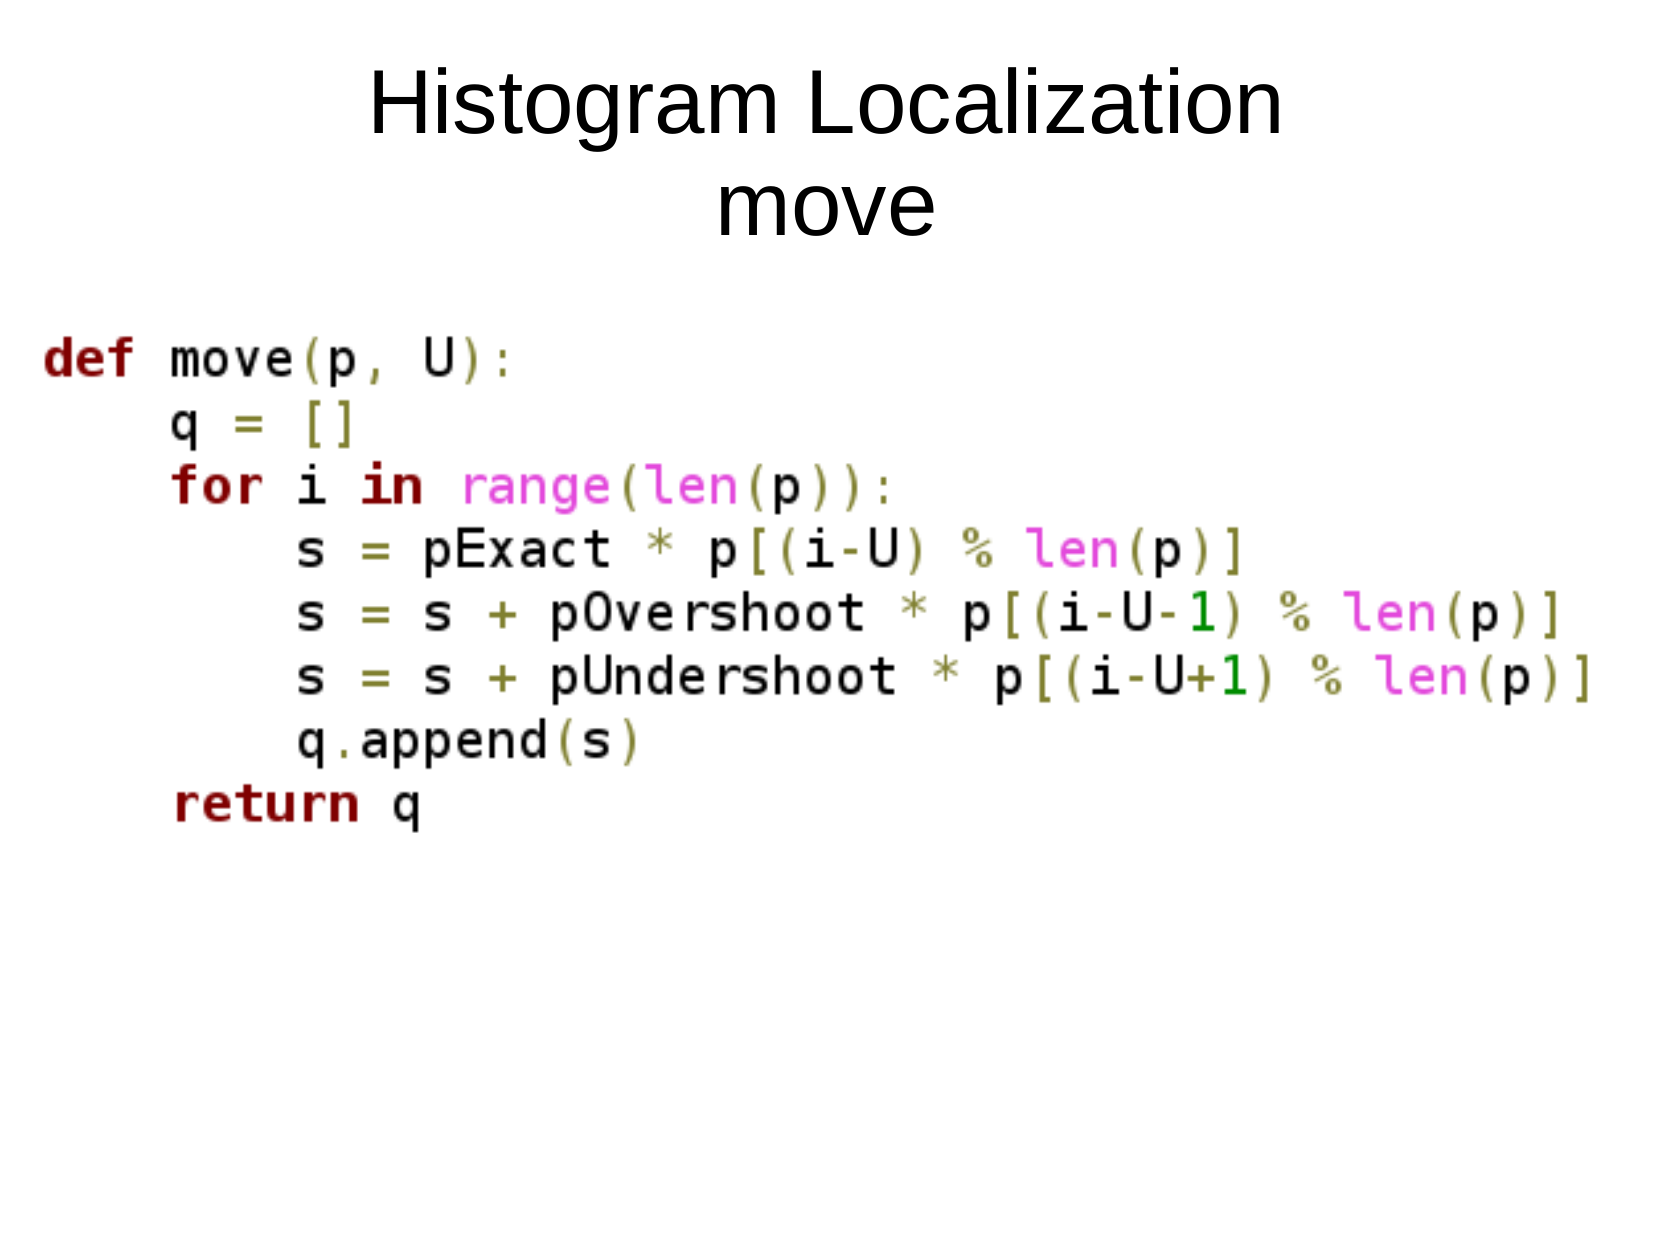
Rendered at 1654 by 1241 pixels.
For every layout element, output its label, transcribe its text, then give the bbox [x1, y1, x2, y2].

picture [30, 319, 1625, 870]
title Histogram Localization move [82, 49, 1571, 257]
